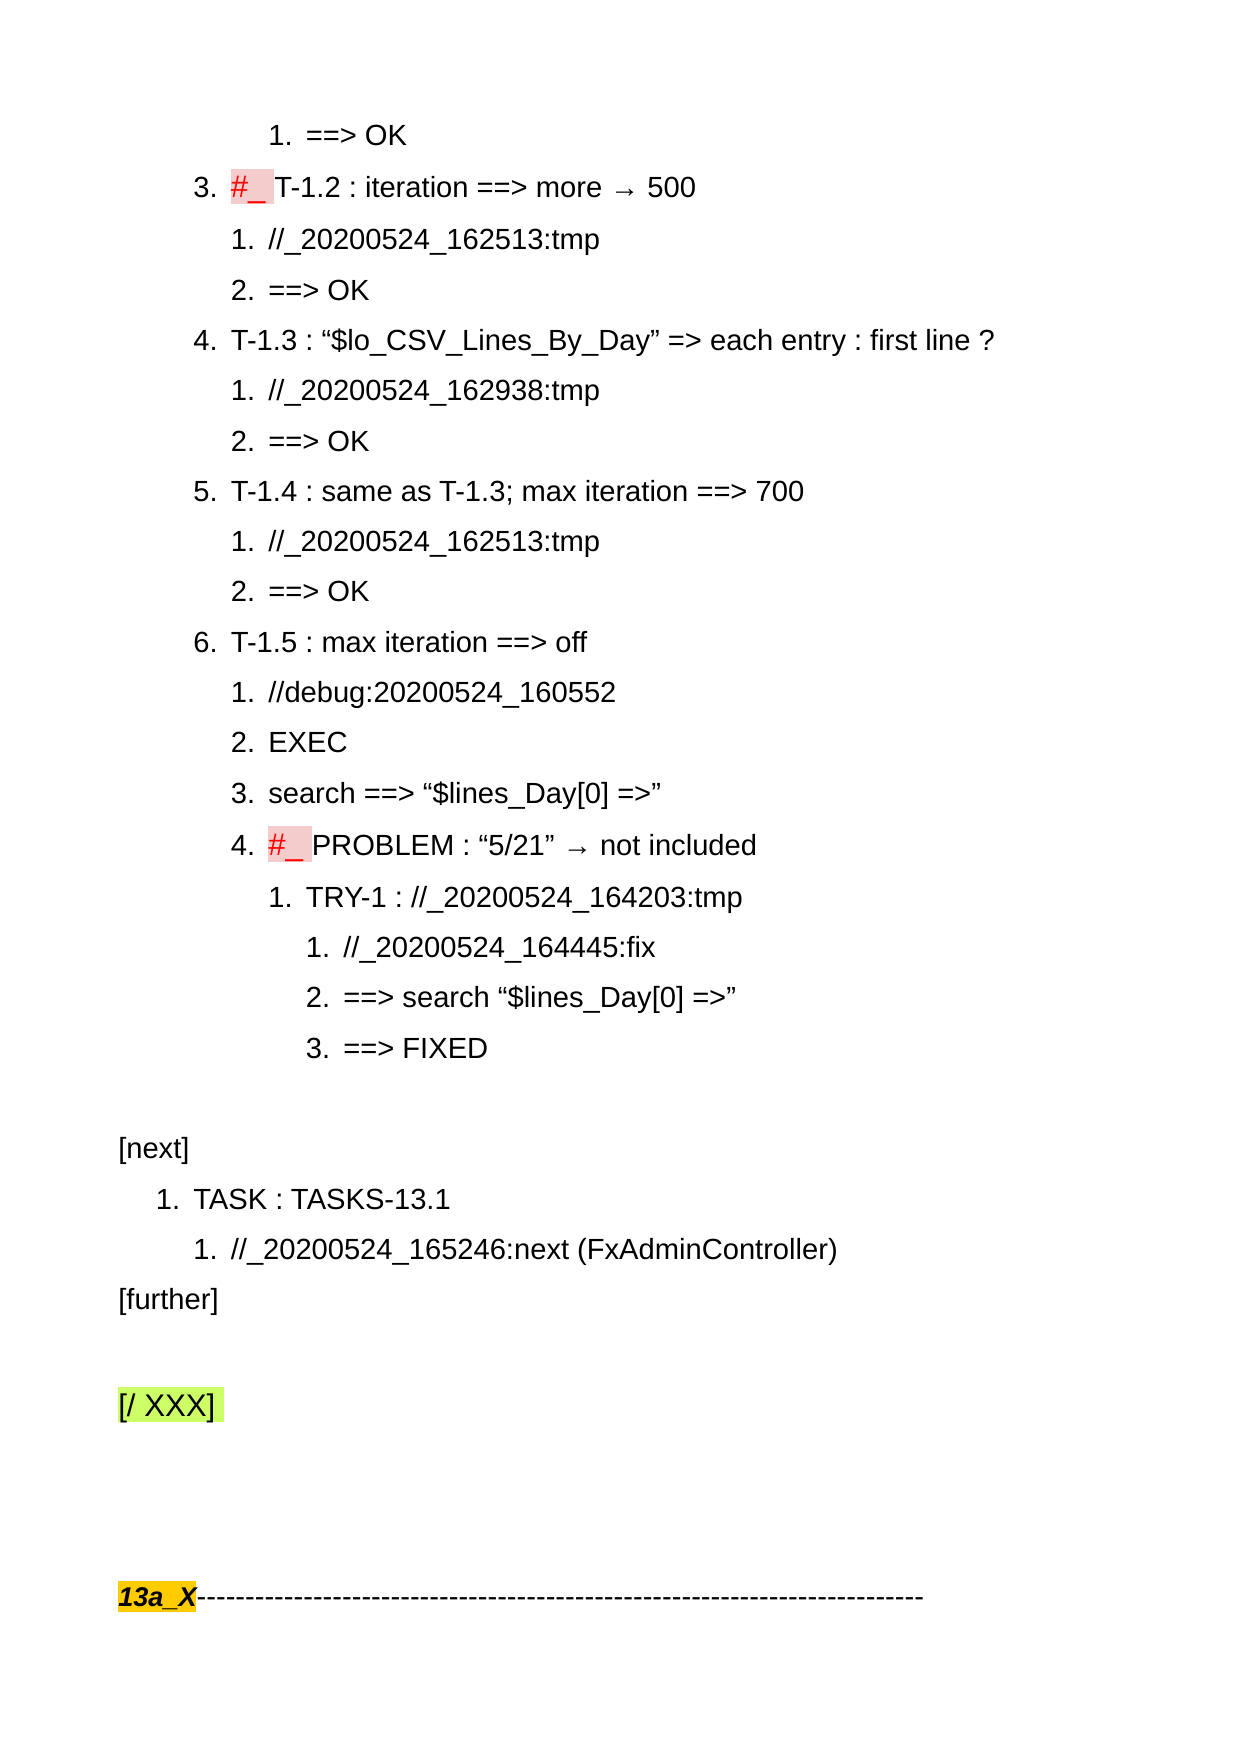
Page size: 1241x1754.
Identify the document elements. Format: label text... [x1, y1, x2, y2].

list T-1.5 : max iteration ==> off [193, 625, 1122, 658]
list ==> OK [268, 118, 1122, 152]
list //_20200524_162513:tmp [231, 222, 1122, 256]
list TRY-1 : //_20200524_164203:tmp [268, 880, 1122, 913]
list ==> OK [231, 574, 1122, 608]
list #_ T-1.2 : iteration ==> more → 500 [193, 168, 1122, 204]
list ==> FIXED [306, 1031, 1122, 1064]
list #_ PROBLEM : “5/21” → not included [231, 826, 1122, 862]
list search ==> “$lines_Day[0] =>” [231, 776, 1122, 809]
list //_20200524_162938:tmp [231, 373, 1122, 407]
list ==> OK [231, 423, 1122, 457]
list TASK : TASKS-13.1 [156, 1182, 1122, 1215]
list EXEC [231, 725, 1122, 759]
list T-1.3 : “$lo_CSV_Lines_By_Day” => each entry : first line ? [193, 323, 1122, 356]
list //debug:20200524_160552 [231, 675, 1122, 709]
list T-1.4 : same as T-1.3; max iteration ==> 700 [193, 474, 1122, 507]
text [next] [118, 1131, 1122, 1165]
list ==> OK [231, 273, 1122, 306]
list //_20200524_164445:fix [306, 930, 1122, 964]
text [further] [118, 1282, 1122, 1316]
text 13a_X--------------------------------------------------------------------------- [118, 1579, 1122, 1612]
list //_20200524_165246:next (FxAdminController) [193, 1232, 1122, 1266]
list ==> search “$lines_Day[0] =>” [306, 981, 1122, 1014]
text [/ XXX] [118, 1333, 1122, 1422]
list //_20200524_162513:tmp [231, 524, 1122, 558]
